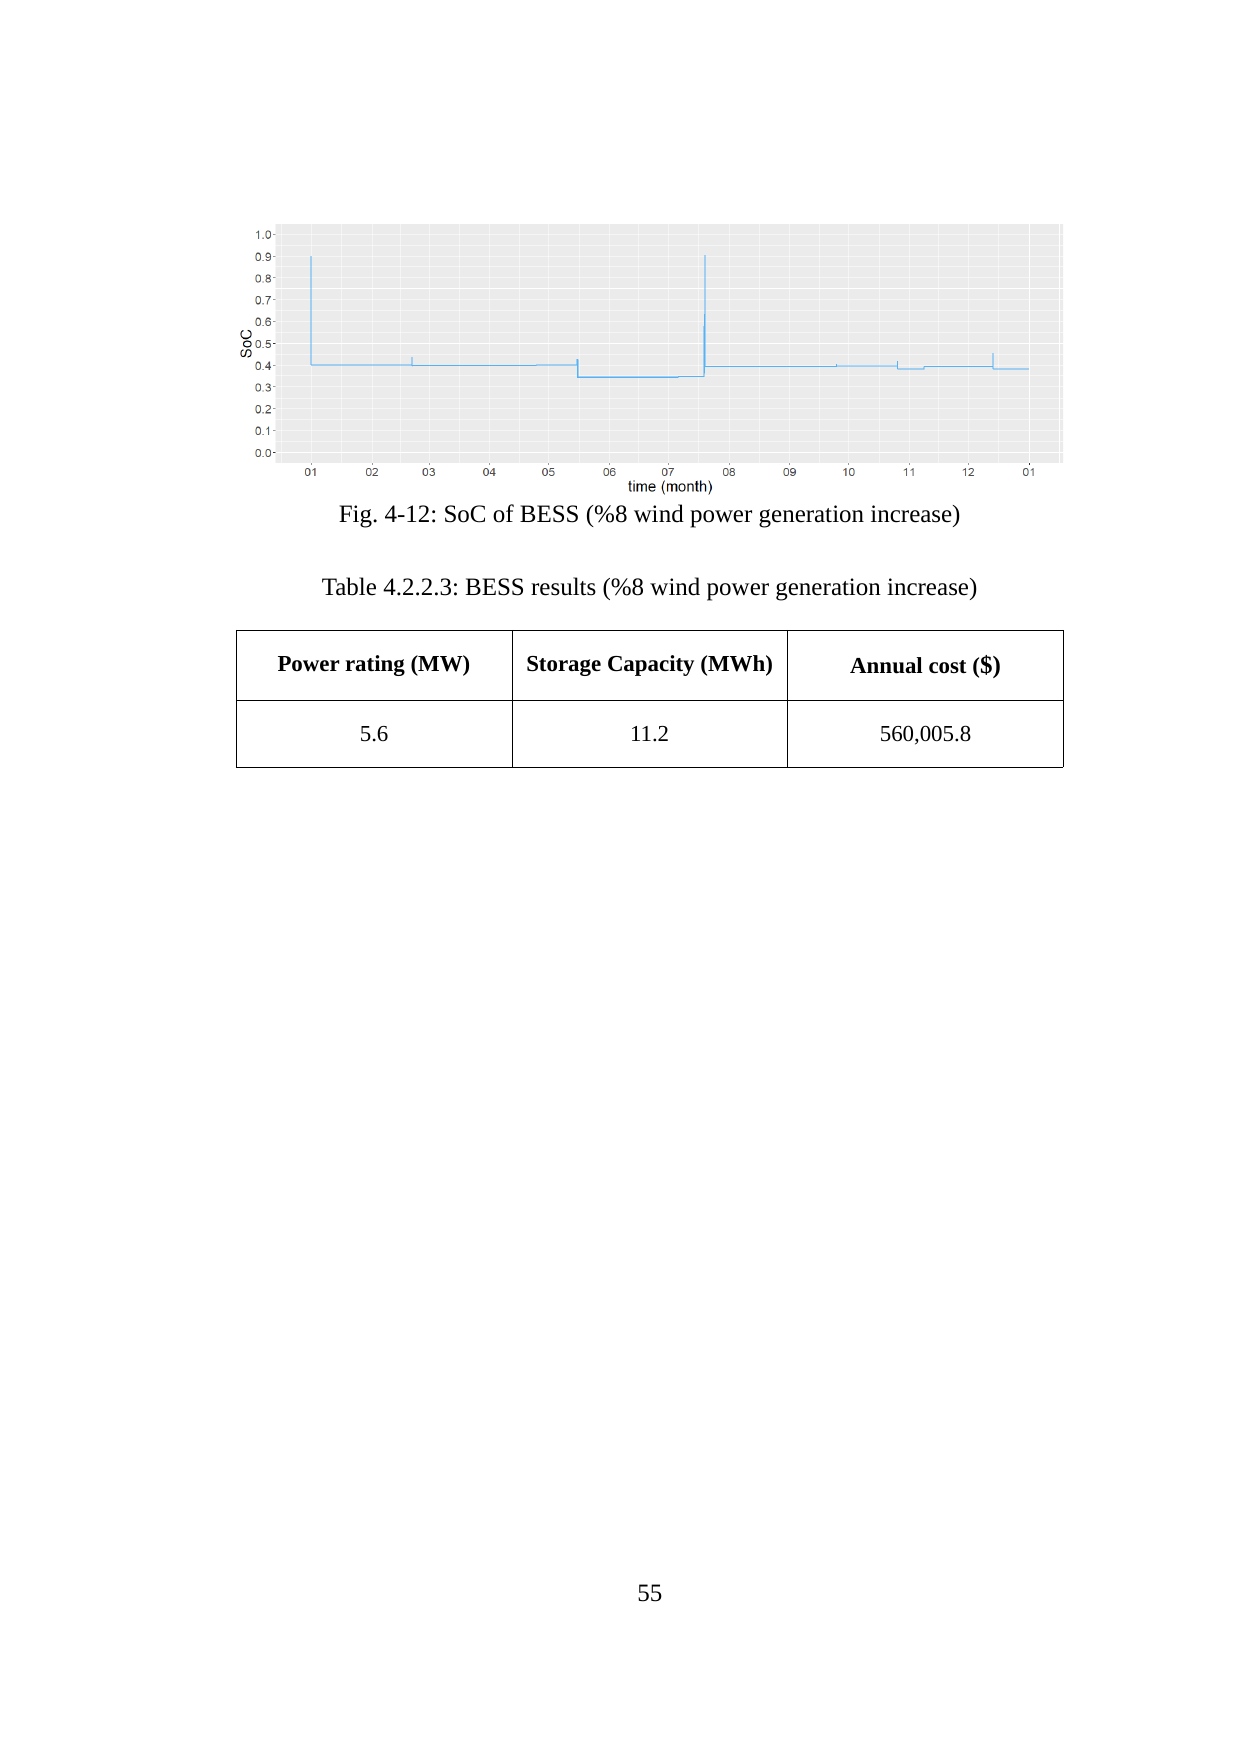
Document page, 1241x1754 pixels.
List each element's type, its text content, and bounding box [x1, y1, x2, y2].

table_header Annual cost ($) [788, 631, 1063, 699]
table_header Storage Capacity (MWh) [513, 631, 787, 699]
table_cell 560,005.8 [788, 701, 1063, 767]
table_cell 5.6 [237, 701, 512, 767]
picture [236, 219, 1064, 497]
text Fig. 4-12: SoC of BESS (%8 wind power generation increase) [236, 497, 1063, 528]
text Table 4.2.2.3: BESS results (%8 wind power generation increase) [236, 572, 1063, 601]
table_cell 11.2 [513, 701, 787, 767]
table_header Power rating (MW) [237, 631, 512, 699]
